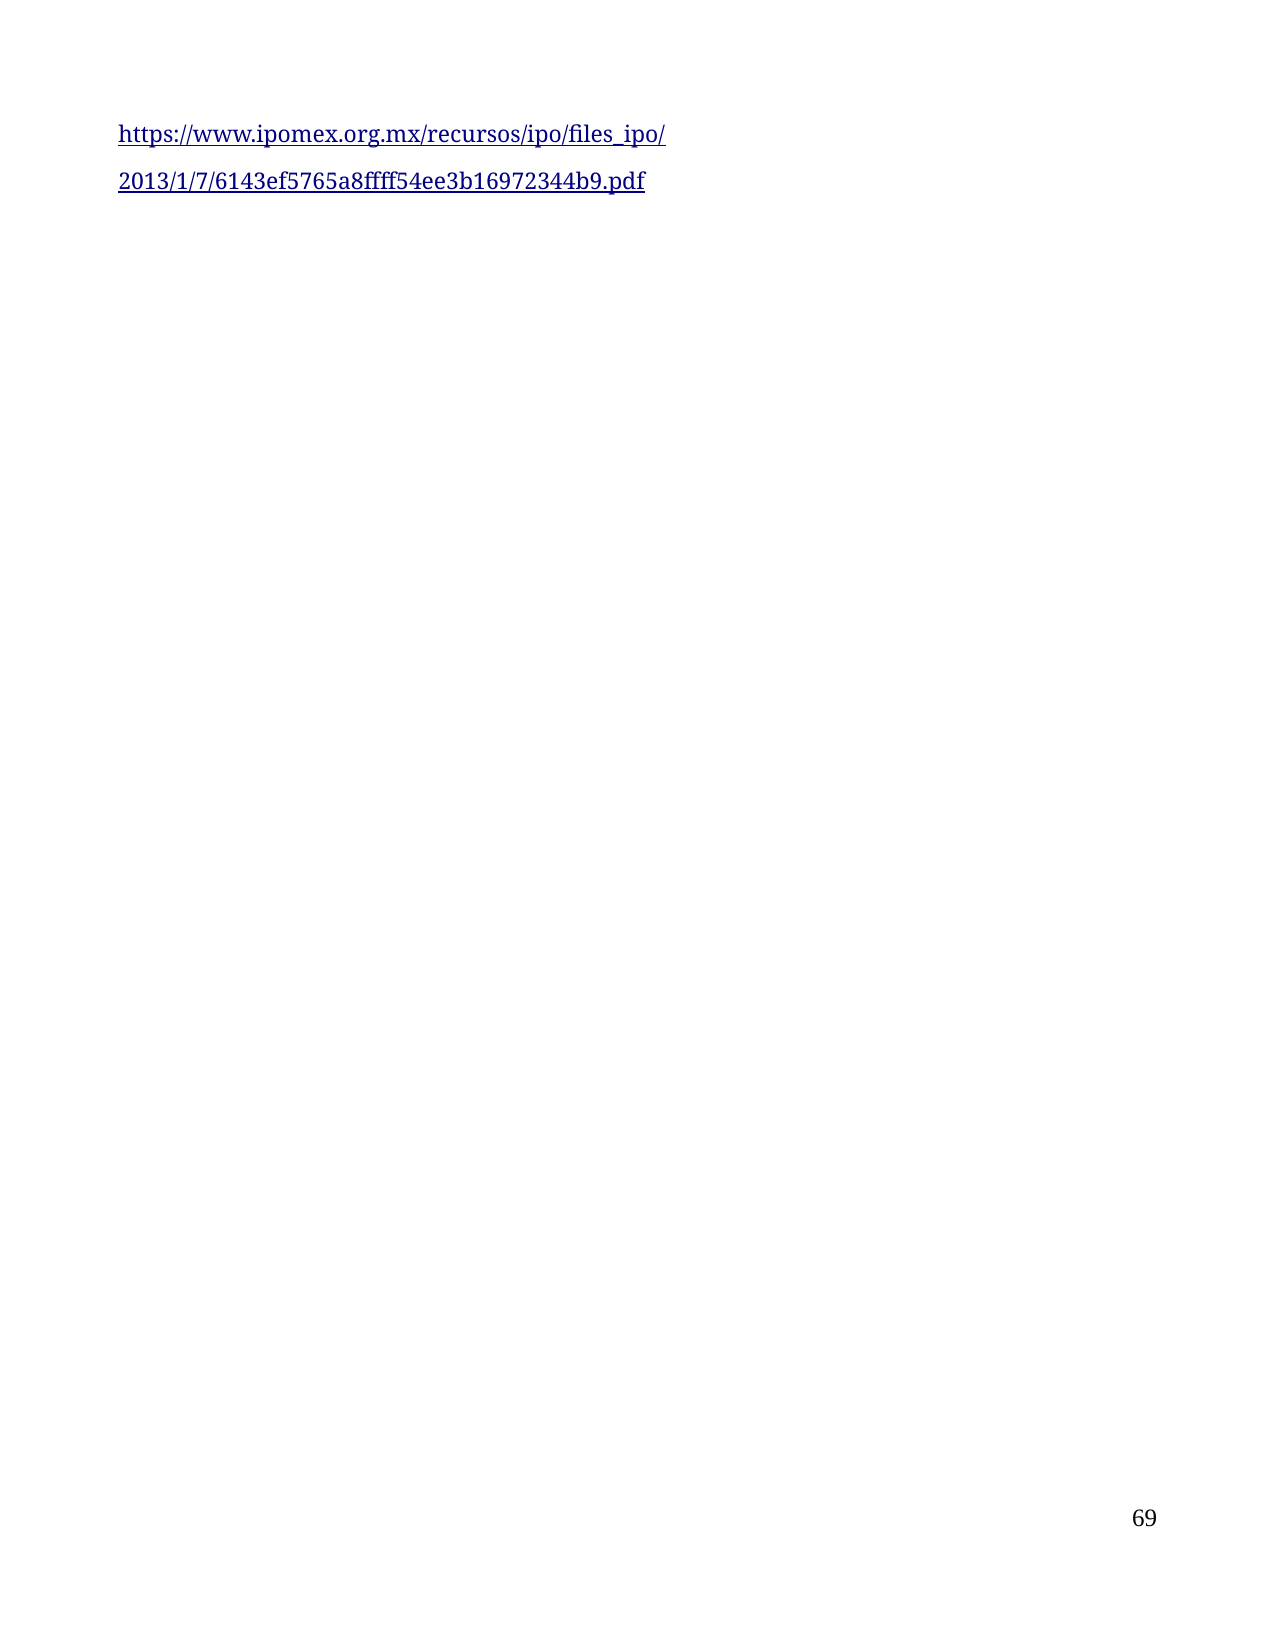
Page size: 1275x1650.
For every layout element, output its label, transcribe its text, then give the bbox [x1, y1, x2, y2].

text https://www.ipomex.org.mx/recursos/ipo/files_ipo/2013/1/7/6143ef5765a8ffff54ee3b16972344b9.pdf [118, 118, 1157, 196]
